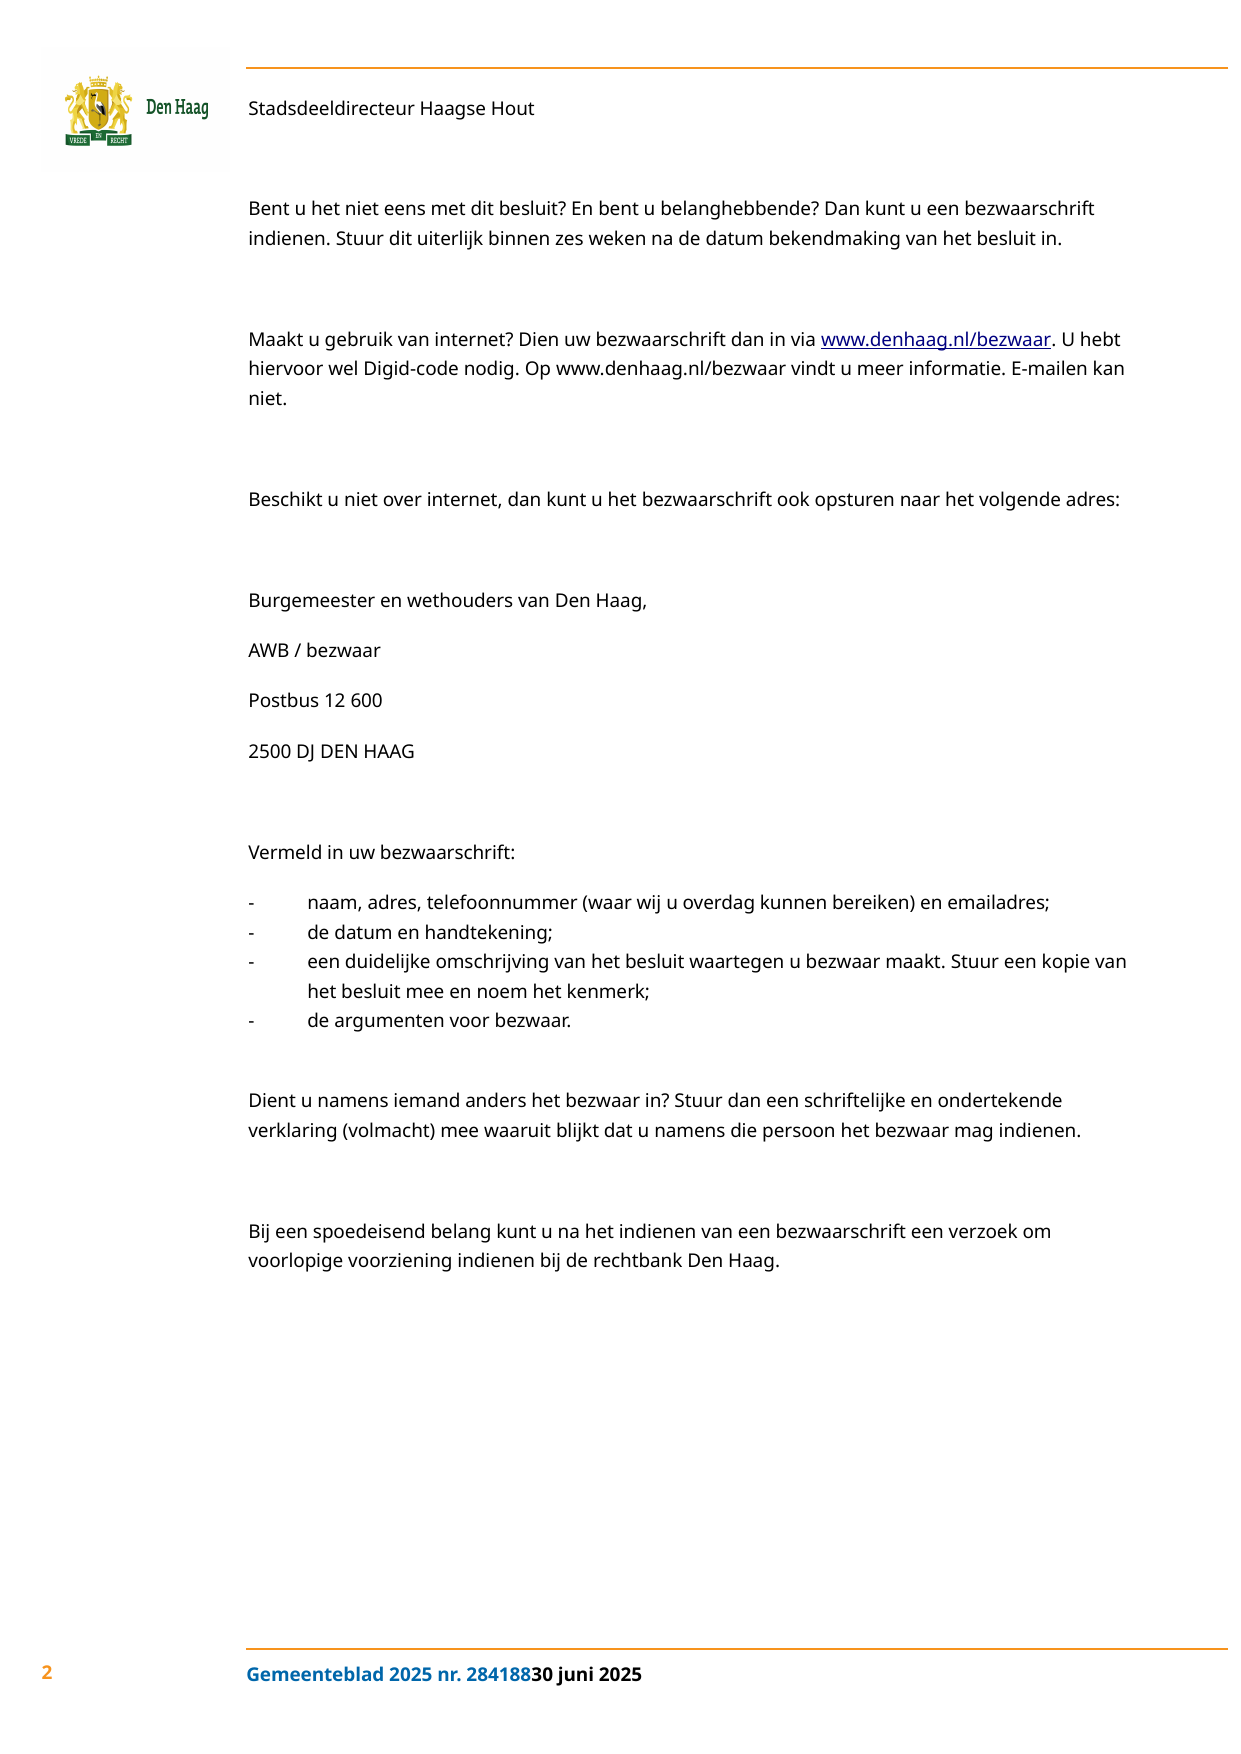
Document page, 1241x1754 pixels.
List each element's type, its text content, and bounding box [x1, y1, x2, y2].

text AWB / bezwaar [248, 637, 1152, 663]
list de argumenten voor bezwaar. [248, 1008, 1152, 1033]
text Postbus 12 600 [248, 688, 1152, 713]
text Bent u het niet eens met dit besluit? En bent u belanghebbende? Dan kunt u een bezwaarschrift indienen. Stuur dit uiterlijk binnen zes weken na de datum bekendmaking van het besluit in. [248, 196, 1152, 251]
text Stadsdeeldirecteur Haagse Hout [248, 95, 1152, 121]
list de datum en handtekening; [248, 919, 1152, 945]
text Maakt u gebruik van internet? Dien uw bezwaarschrift dan in via www.denhaag.nl/bezwaar. U hebt hiervoor wel Digid-code nodig. Op www.denhaag.nl/bezwaar vindt u meer informatie. E-mailen kan niet. [248, 326, 1152, 411]
list naam, adres, telefoonnummer (waar wij u overdag kunnen bereiken) en emailadres; [248, 889, 1152, 915]
text Dient u namens iemand anders het bezwaar in? Stuur dan een schriftelijke en ondertekende verklaring (volmacht) mee waaruit blijkt dat u namens die persoon het bezwaar mag indienen. [248, 1088, 1152, 1143]
text Bij een spoedeisend belang kunt u na het indienen van een bezwaarschrift een verzoek om voorlopige voorziening indienen bij de rechtbank Den Haag. [248, 1218, 1152, 1273]
text Burgemeester en wethouders van Den Haag, [248, 587, 1152, 613]
list een duidelijke omschrijving van het besluit waartegen u bezwaar maakt. Stuur een kopie van het besluit mee en noem het kenmerk; [248, 948, 1152, 1004]
text 2500 DJ DEN HAAG [248, 738, 1152, 764]
picture [41, 47, 231, 172]
text Beschikt u niet over internet, dan kunt u het bezwaarschrift ook opsturen naar het volgende adres: [248, 486, 1152, 512]
text Vermeld in uw bezwaarschrift: [248, 839, 1152, 865]
